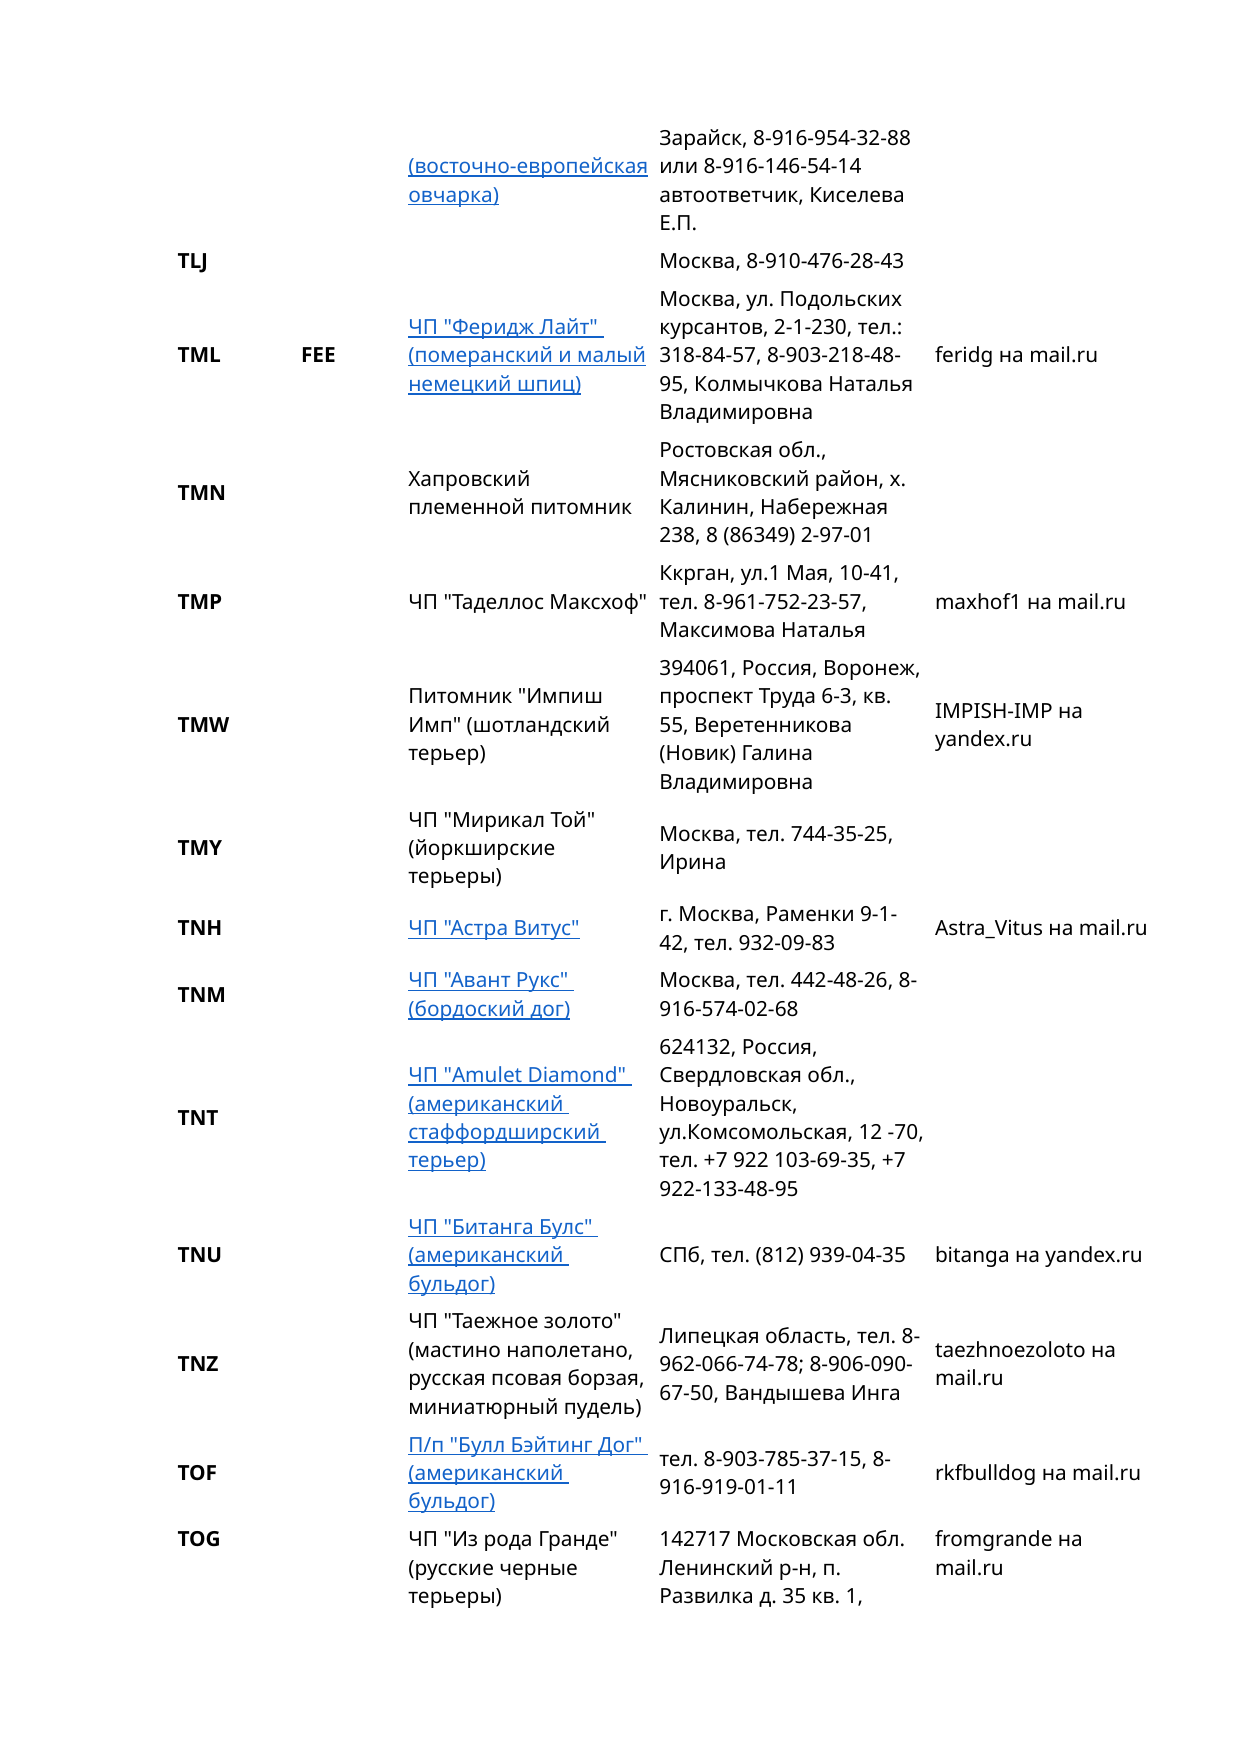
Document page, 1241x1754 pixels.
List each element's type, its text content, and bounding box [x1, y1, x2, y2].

table_cell fromgrande на mail.ru [930, 1520, 1156, 1614]
table_cell TNZ [173, 1302, 296, 1425]
table_cell Ккрган, ул.1 Мая, 10-41, тел. 8-961-752-23-57, Максимова Наталья [654, 554, 930, 648]
table_cell FEE [296, 279, 403, 431]
table_cell TOG [173, 1520, 296, 1614]
table_cell ЧП "Таделлос Максхоф" [404, 554, 654, 648]
table_cell [296, 1027, 403, 1207]
table_cell TMN [173, 431, 296, 554]
table_cell Хапровский племенной питомник [404, 431, 654, 554]
table_cell [296, 961, 403, 1027]
table_cell TMY [173, 800, 296, 895]
table_cell TOF [173, 1425, 296, 1520]
table_cell Зарайск, 8-916-954-32-88 или 8-916-146-54-14 автоответчик, Киселева Е.П. [654, 118, 930, 241]
table_cell [930, 1027, 1156, 1207]
table_cell TML [173, 279, 296, 431]
table_cell Ростовская обл., Мясниковский район, х. Калинин, Набережная 238, 8 (86349) 2-97-01 [654, 431, 930, 554]
table_cell Москва, тел. 744-35-25, Ирина [654, 800, 930, 895]
table_cell [296, 1425, 403, 1520]
table_cell [173, 118, 296, 241]
table_cell [930, 431, 1156, 554]
table_cell [296, 649, 403, 800]
table_cell [296, 241, 403, 279]
table_cell [404, 241, 654, 279]
table_cell ЧП "Из рода Гранде" (русские черные терьеры) [404, 1520, 654, 1614]
table_cell ЧП "Битанга Булс" (американский бульдог) [404, 1207, 654, 1302]
table_cell taezhnoezoloto на mail.ru [930, 1302, 1156, 1425]
table_cell maxhof1 на mail.ru [930, 554, 1156, 648]
table_cell [296, 800, 403, 895]
table_cell TNM [173, 961, 296, 1027]
table_cell TLJ [173, 241, 296, 279]
table_cell ЧП "Феридж Лайт" (померанский и малый немецкий шпиц) [404, 279, 654, 431]
table_cell СПб, тел. (812) 939-04-35 [654, 1207, 930, 1302]
table_cell [930, 241, 1156, 279]
table_cell TMW [173, 649, 296, 800]
table_cell [930, 800, 1156, 895]
table_cell Москва, ул. Подольских курсантов, 2-1-230, тел.: 318-84-57, 8-903-218-48-95, Колмычкова Наталья Владимировна [654, 279, 930, 431]
table_cell [296, 895, 403, 961]
table_cell (восточно-европейская овчарка) [404, 118, 654, 241]
table_cell TMP [173, 554, 296, 648]
table_cell 394061, Россия, Воронеж, проспект Труда 6-3, кв. 55, Веретенникова (Новик) Галина Владимировна [654, 649, 930, 800]
table_cell Питомник "Импиш Имп" (шотландский терьер) [404, 649, 654, 800]
table_cell Липецкая область, тел. 8-962-066-74-78; 8-906-090-67-50, Вандышева Инга [654, 1302, 930, 1425]
table_cell П/п "Булл Бэйтинг Дог" (американский бульдог) [404, 1425, 654, 1520]
table_cell IMPISH-IMP на yandex.ru [930, 649, 1156, 800]
table_cell [296, 1302, 403, 1425]
table_cell TNU [173, 1207, 296, 1302]
table_cell Москва, тел. 442-48-26, 8-916-574-02-68 [654, 961, 930, 1027]
table_cell [930, 961, 1156, 1027]
table_cell 624132, Россия, Свердловская обл., Новоуральск, ул.Комсомольская, 12 -70, тел. +7 922 103-69-35, +7 922-133-48-95 [654, 1027, 930, 1207]
table_cell ЧП "Мирикал Той" (йоркширские терьеры) [404, 800, 654, 895]
table_cell [930, 118, 1156, 241]
table_cell Москва, 8-910-476-28-43 [654, 241, 930, 279]
table_cell rkfbulldog на mail.ru [930, 1425, 1156, 1520]
table_cell Astra_Vitus на mail.ru [930, 895, 1156, 961]
table_cell [296, 554, 403, 648]
table_cell ЧП "Таежное золото" (мастино наполетано, русская псовая борзая, миниатюрный пудель) [404, 1302, 654, 1425]
table_cell 142717 Московская обл. Ленинский р-н, п. Развилка д. 35 кв. 1, [654, 1520, 930, 1614]
table_cell [296, 431, 403, 554]
table_cell тел. 8-903-785-37-15, 8-916-919-01-11 [654, 1425, 930, 1520]
table_cell ЧП "Amulet Diamond" (американский стаффордширский терьер) [404, 1027, 654, 1207]
table_cell [296, 1207, 403, 1302]
table_cell ЧП "Авант Рукс" (бордоский дог) [404, 961, 654, 1027]
table_cell [296, 1520, 403, 1614]
table_cell г. Москва, Раменки 9-1-42, тел. 932-09-83 [654, 895, 930, 961]
table_cell bitanga на yandex.ru [930, 1207, 1156, 1302]
table_cell [296, 118, 403, 241]
table_cell feridg на mail.ru [930, 279, 1156, 431]
table_cell TNH [173, 895, 296, 961]
table_cell ЧП "Астра Витус" [404, 895, 654, 961]
table_cell TNT [173, 1027, 296, 1207]
